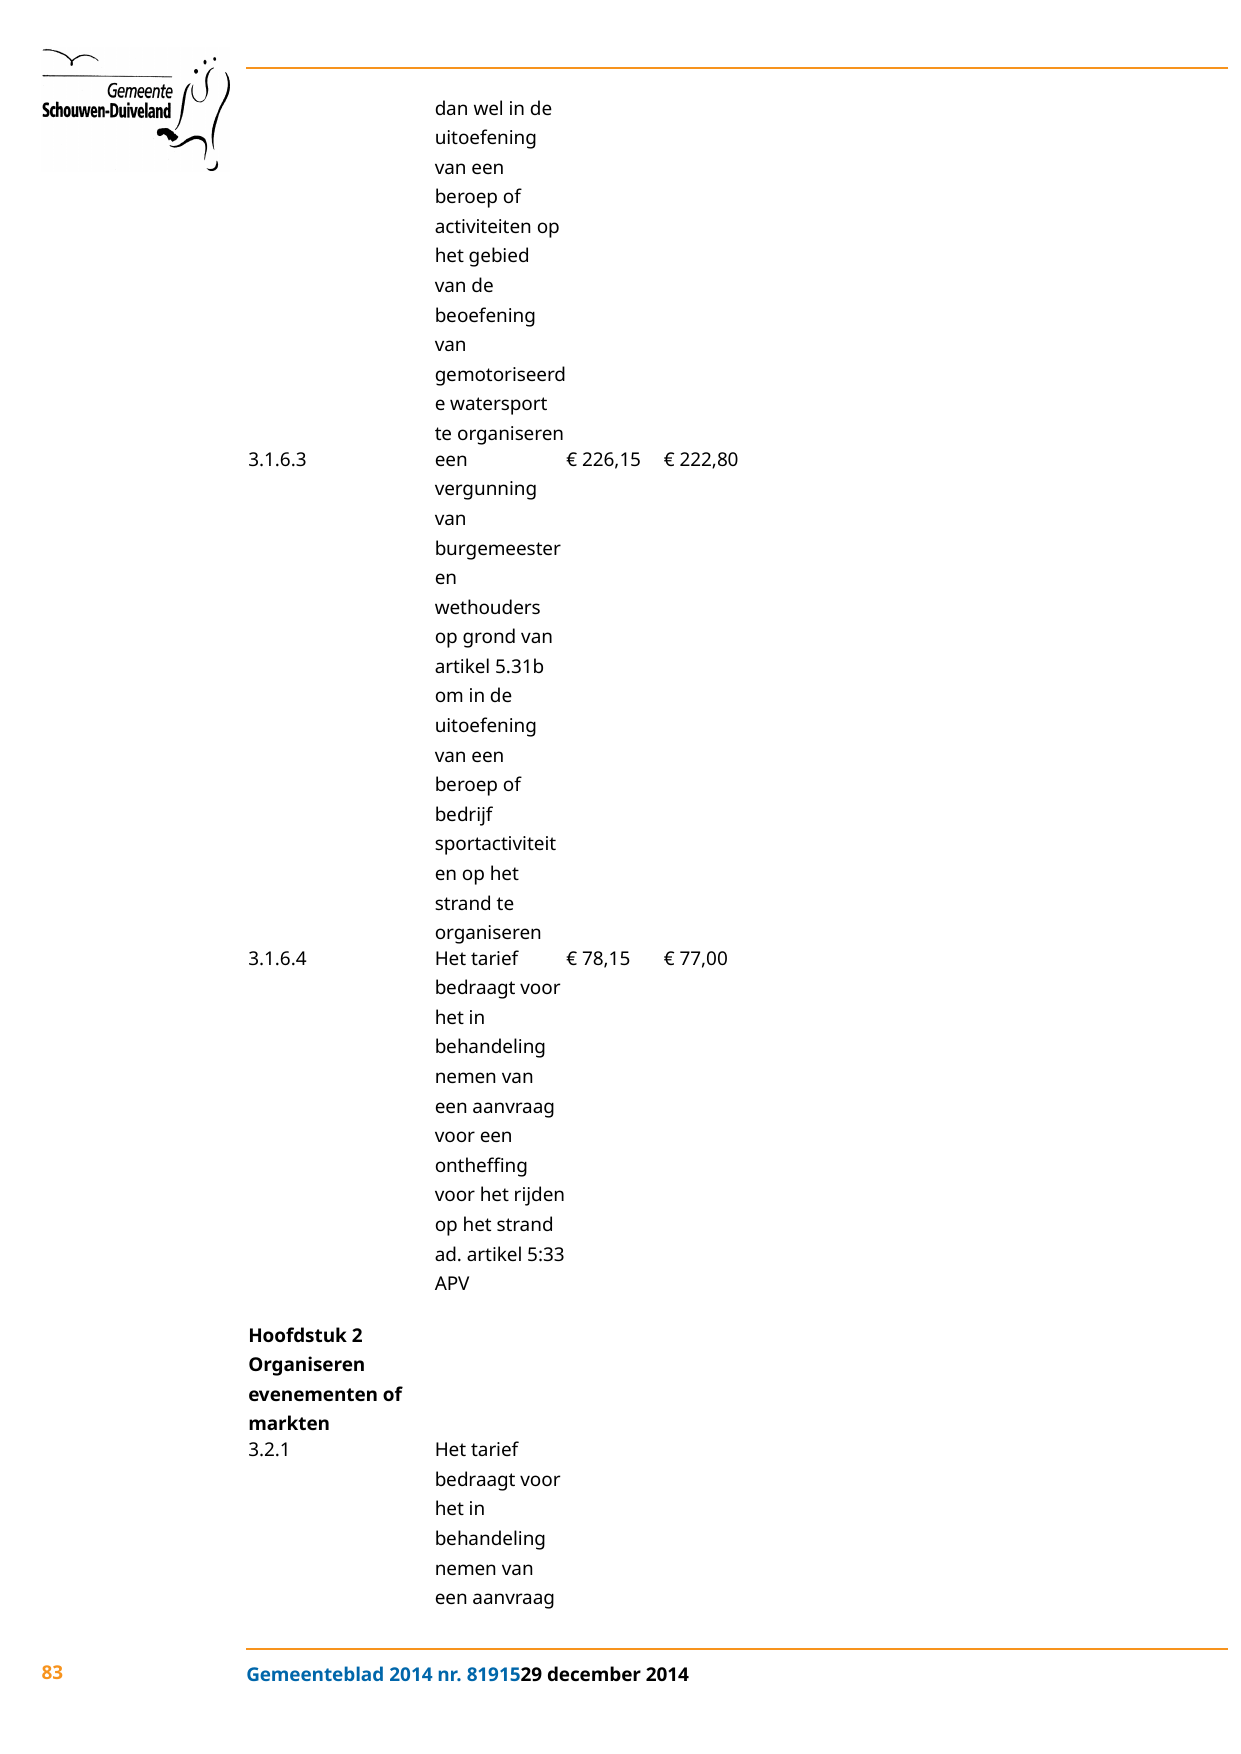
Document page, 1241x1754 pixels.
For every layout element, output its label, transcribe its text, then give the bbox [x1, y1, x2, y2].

table_cell [664, 1436, 761, 1610]
table_cell € 77,00 [664, 945, 761, 1296]
table_cell [859, 446, 956, 945]
table_cell € 222,80 [664, 446, 761, 945]
table_cell [761, 1436, 859, 1610]
table_cell dan wel in de uitoefening van een beroep of activiteiten op het gebied van de beoefening van gemotoriseerde watersport te organiseren [435, 95, 566, 446]
table_cell 3.1.6.3 [248, 446, 434, 945]
table_cell [761, 1296, 859, 1322]
table_cell [956, 1322, 1054, 1436]
table_cell [248, 95, 434, 446]
table_cell [664, 1296, 761, 1322]
table_cell [761, 95, 859, 446]
table_cell € 78,15 [566, 945, 664, 1296]
table_cell [664, 1322, 761, 1436]
table_cell [859, 945, 956, 1296]
table_cell [1054, 1296, 1152, 1322]
table_cell [1054, 446, 1152, 945]
table_cell [859, 95, 956, 446]
table_cell [859, 1322, 956, 1436]
table_cell [566, 95, 664, 446]
table_cell [956, 1436, 1054, 1610]
table_cell [956, 1296, 1054, 1322]
table_cell [435, 1322, 566, 1436]
table_cell [859, 1436, 956, 1610]
table_cell 3.1.6.4 [248, 945, 434, 1296]
table_cell Hoofdstuk 2 Organiseren evenementen of markten [248, 1322, 434, 1436]
table_cell [1054, 1436, 1152, 1610]
table_cell [761, 945, 859, 1296]
table_cell [435, 1296, 566, 1322]
table_cell Het tarief bedraagt voor het in behandeling nemen van een aanvraag [435, 1436, 566, 1610]
table_cell [956, 95, 1054, 446]
table_cell € 226,15 [566, 446, 664, 945]
table_cell [956, 945, 1054, 1296]
picture [41, 47, 231, 172]
table_cell [566, 1322, 664, 1436]
table_cell [566, 1436, 664, 1610]
table_cell [664, 95, 761, 446]
table_cell [1054, 945, 1152, 1296]
table_cell [761, 446, 859, 945]
table_cell Het tarief bedraagt voor het in behandeling nemen van een aanvraag voor een ontheffing voor het rijden op het strand ad. artikel 5:33 APV [435, 945, 566, 1296]
table_cell [566, 1296, 664, 1322]
table_cell [956, 446, 1054, 945]
table_cell [761, 1322, 859, 1436]
table_cell een vergunning van burgemeester en wethouders op grond van artikel 5.31b om in de uitoefening van een beroep of bedrijf sportactiviteiten op het strand te organiseren [435, 446, 566, 945]
table_cell [248, 1296, 434, 1322]
table_cell 3.2.1 [248, 1436, 434, 1610]
table_cell [1054, 95, 1152, 446]
table_cell [859, 1296, 956, 1322]
